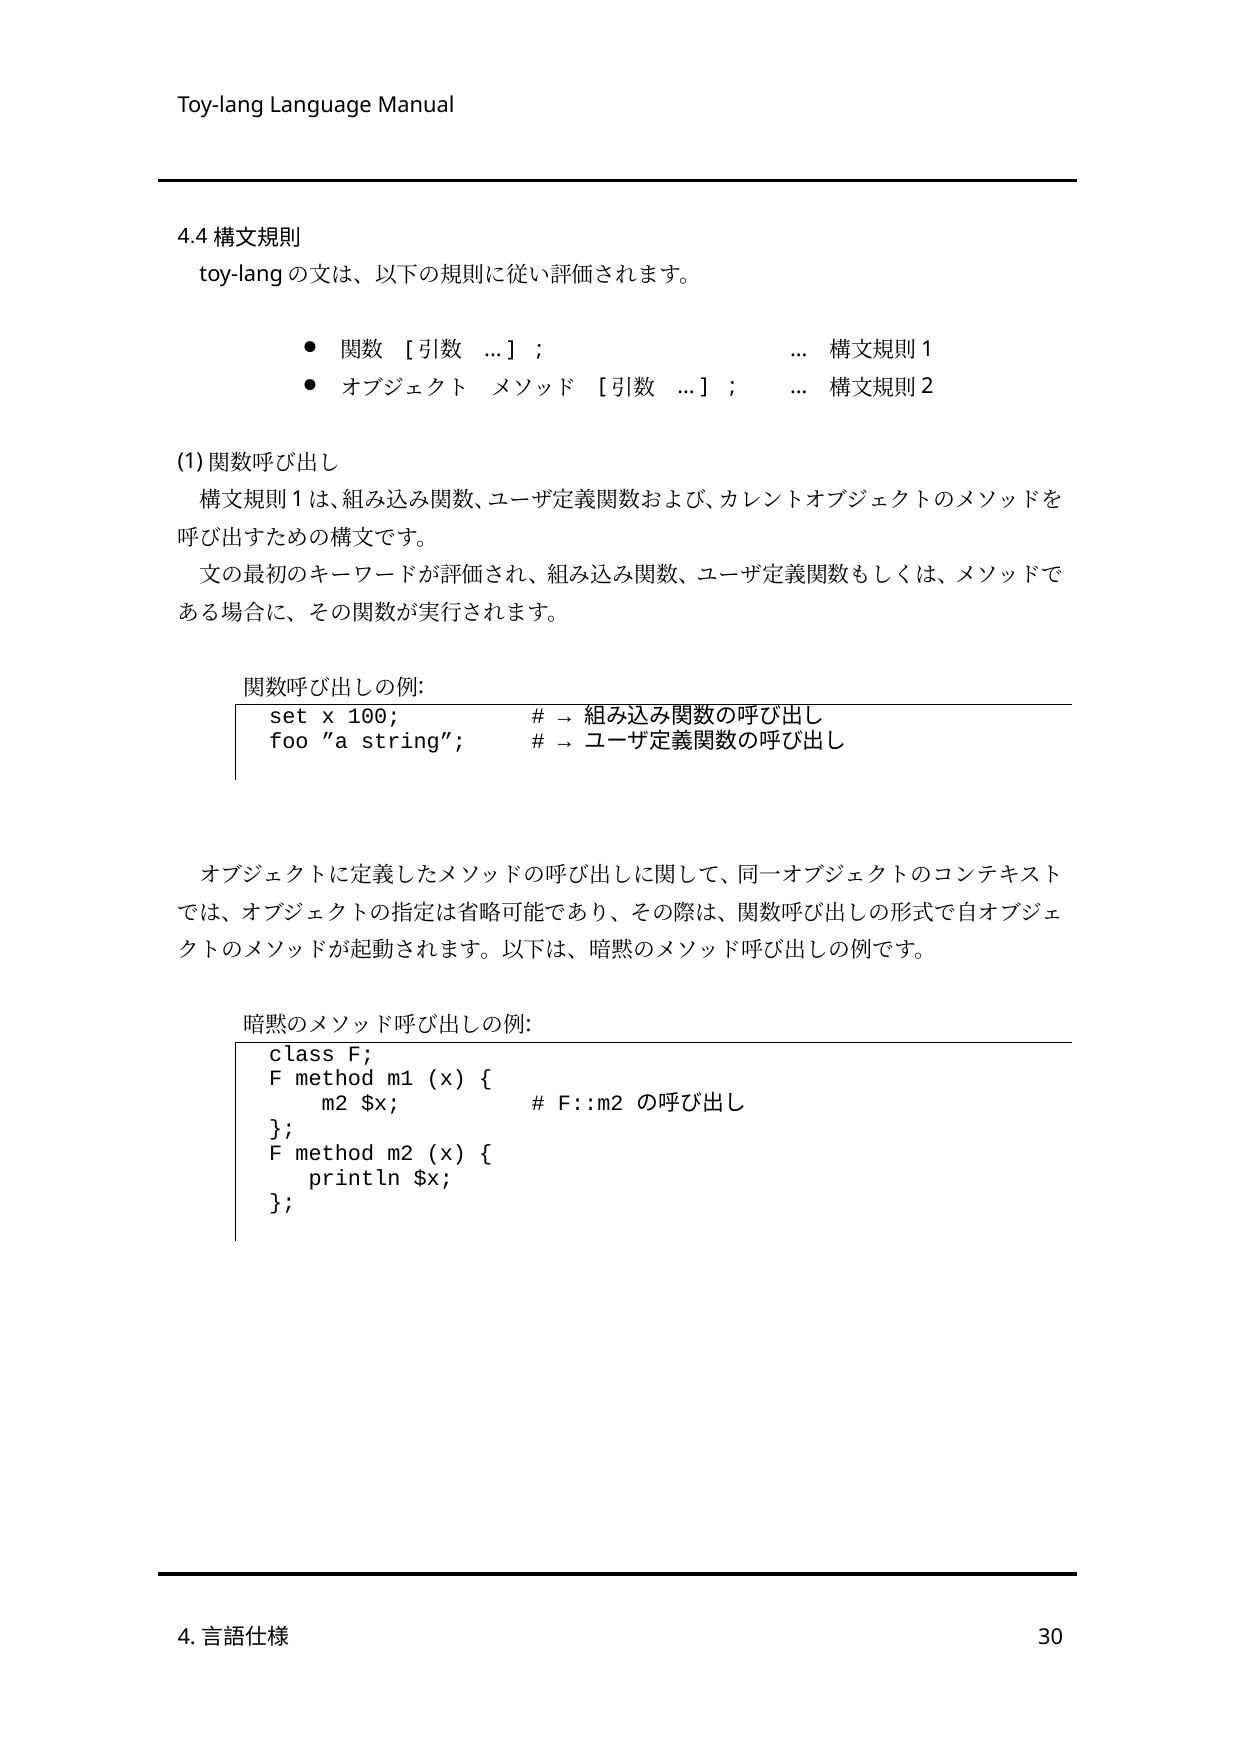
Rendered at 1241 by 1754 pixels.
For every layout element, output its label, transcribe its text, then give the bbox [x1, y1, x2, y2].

subtitle 4.4 構文規則 [177, 217, 1063, 254]
text オブジェクトに定義したメソッドの呼び出しに関して、同一オブジェクトのコンテキストでは、オブジェクトの指定は省略可能であり、その際は、関数呼び出しの形式で自オブジェクトのメソッドが起動されます。以下は、暗黙のメソッド呼び出しの例です。 [177, 854, 1063, 967]
table_header set x 100; # → 組み込み関数の呼び出し foo ”a string”; # → ユーザ定義関数の呼び出し [236, 705, 1072, 779]
list オブジェクト メソッド [ 引数 ... ] ; … 構文規則2 [302, 367, 1063, 404]
text 文の最初のキーワードが評価され、組み込み関数、ユーザ定義関数もしくは、メソッドである場合に、その関数が実行されます。 [177, 554, 1063, 629]
text (1) 関数呼び出し [177, 442, 1063, 479]
text toy-langの文は、以下の規則に従い評価されます。 [177, 254, 1063, 292]
list 関数 [ 引数 ... ] ; … 構文規則1 [302, 329, 1063, 367]
text 構文規則1は、組み込み関数、ユーザ定義関数および、カレントオブジェクトのメソッドを呼び出すための構文です。 [177, 479, 1063, 554]
text 暗黙のメソッド呼び出しの例: [243, 1004, 1063, 1042]
table_header class F; F method m1 (x) { m2 $x; # F::m2 の呼び出し }; F method m2 (x) { println $x; }; [236, 1043, 1072, 1241]
text 関数呼び出しの例: [243, 667, 1063, 704]
